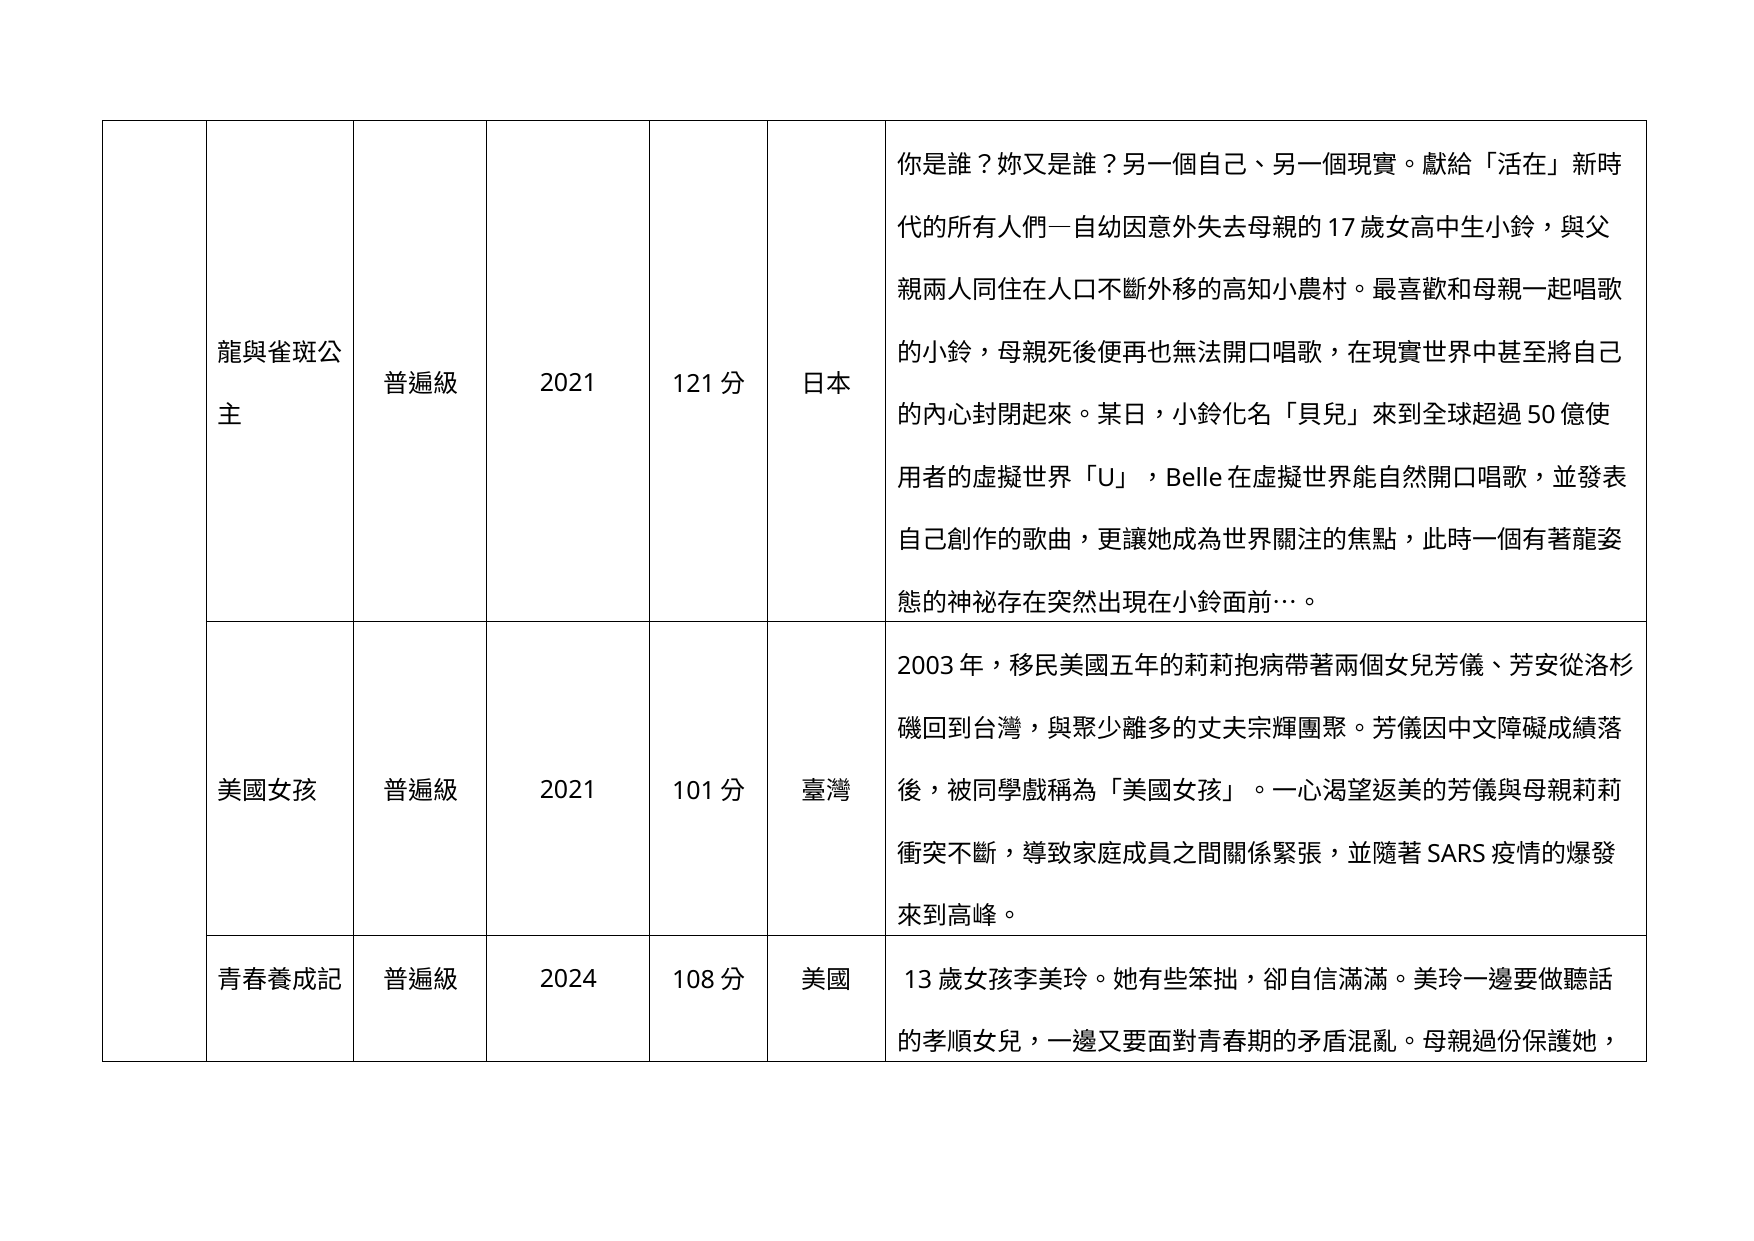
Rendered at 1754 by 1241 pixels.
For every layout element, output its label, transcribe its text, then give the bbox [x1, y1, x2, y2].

table_cell 108分 [650, 936, 767, 1061]
table_cell 你是誰？妳又是誰？另一個自己、另一個現實。獻給「活在」新時代的所有人們—自幼因意外失去母親的17歲女高中生小鈴，與父親兩人同住在人口不斷外移的高知小農村。最喜歡和母親一起唱歌的小鈴，母親死後便再也無法開口唱歌，在現實世界中甚至將自己的內心封閉起來。某日，小鈴化名「貝兒」來到全球超過50億使用者的虛擬世界「U」，Belle在虛擬世界能自然開口唱歌，並發表自己創作的歌曲，更讓她成為世界關注的焦點，此時一個有著龍姿態的神祕存在突然出現在小鈴面前…。 [886, 121, 1646, 621]
table_cell 美國女孩 [207, 622, 353, 935]
table_cell 普遍級 [354, 936, 486, 1061]
table_cell 日本 [768, 121, 885, 621]
table_cell 2003年，移民美國五年的莉莉抱病帶著兩個女兒芳儀、芳安從洛杉磯回到台灣，與聚少離多的丈夫宗輝團聚。芳儀因中文障礙成績落後，被同學戲稱為「美國女孩」。一心渴望返美的芳儀與母親莉莉衝突不斷，導致家庭成員之間關係緊張，並隨著SARS疫情的爆發來到高峰。 [886, 622, 1646, 935]
table_cell 青春養成記 [207, 936, 353, 1061]
table_cell 2024 [487, 936, 649, 1061]
table_cell 普遍級 [354, 622, 486, 935]
table_cell [103, 121, 206, 1061]
table_cell 普遍級 [354, 121, 486, 621]
table_cell 13 歲女孩李美玲。她有些笨拙，卻自信滿滿。美玲一邊要做聽話的孝順女兒，一邊又要面對青春期的矛盾混亂。母親過份保護她， [886, 936, 1646, 1061]
table_cell 101分 [650, 622, 767, 935]
table_cell 美國 [768, 936, 885, 1061]
table_cell 臺灣 [768, 622, 885, 935]
table_cell 龍與雀斑公主 [207, 121, 353, 621]
table_cell 2021 [487, 622, 649, 935]
table_cell 2021 [487, 121, 649, 621]
table_cell 121分 [650, 121, 767, 621]
